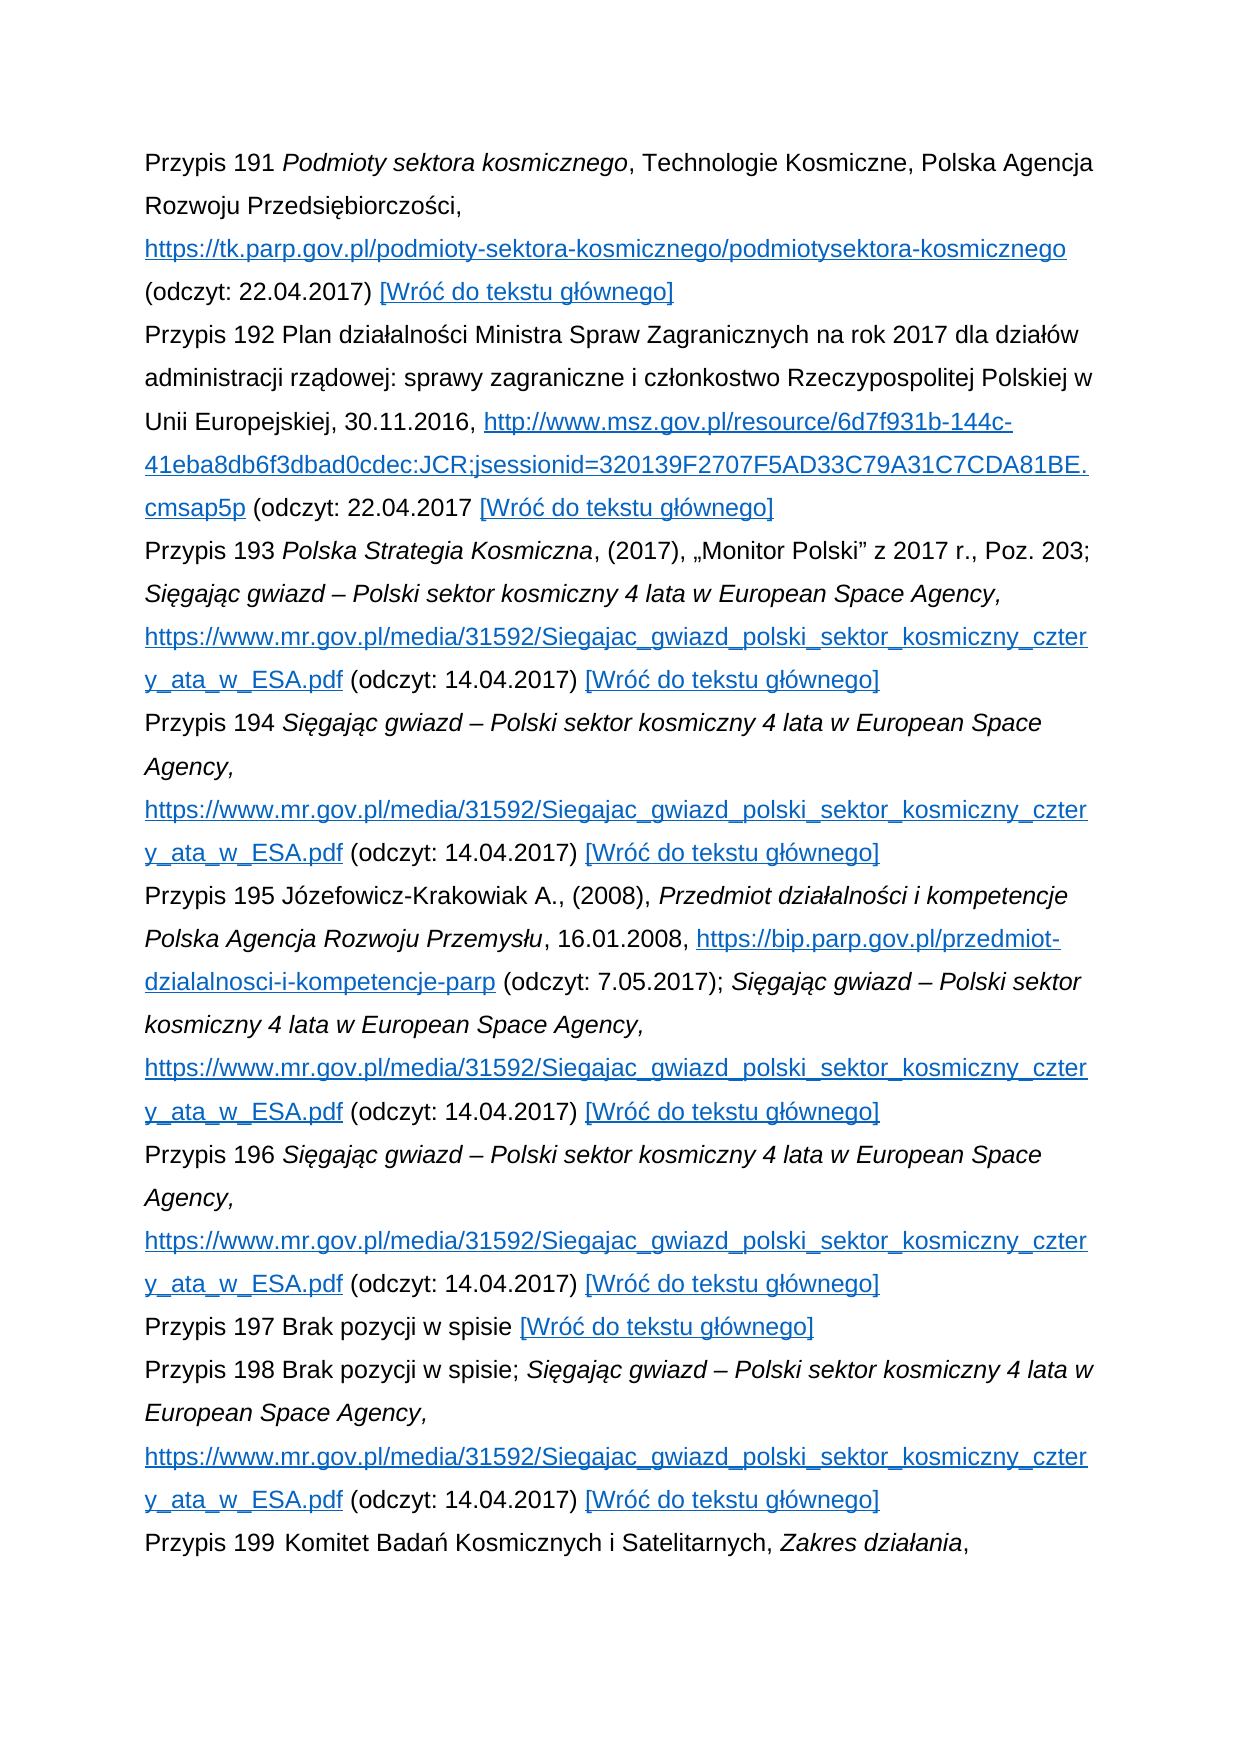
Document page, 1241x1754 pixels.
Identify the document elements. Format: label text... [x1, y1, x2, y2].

text Przypis 192 Plan działalności Ministra Spraw Zagranicznych na rok 2017 dla działów administracji rządowej: sprawy zagraniczne i członkostwo Rzeczypospolitej Polskiej w Unii Europejskiej, 30.11.2016, http://www.msz.gov.pl/resource/6d7f931b-144c-41eba8db6f3dbad0cdec:JCR;jsessionid=320139F2707F5AD33C79A31C7CDA81BE.cmsap5p (odczyt: 22.04.2017 [Wróć do tekstu głównego] [144, 320, 1096, 521]
text Przypis 191 Podmioty sektora kosmicznego, Technologie Kosmiczne, Polska Agencja Rozwoju Przedsiębiorczości, https://tk.parp.gov.pl/podmioty-sektora-kosmicznego/podmiotysektora-kosmicznego (odczyt: 22.04.2017) [Wróć do tekstu głównego] [144, 148, 1096, 306]
text Przypis 196 Sięgając gwiazd – Polski sektor kosmiczny 4 lata w European Space Agency, https://www.mr.gov.pl/media/31592/Siegajac_gwiazd_polski_sektor_kosmiczny_cztery_ata_w_ESA.pdf (odczyt: 14.04.2017) [Wróć do tekstu głównego] [144, 1139, 1096, 1298]
text Przypis 199 Komitet Badań Kosmicznych i Satelitarnych, Zakres działania, [144, 1528, 1077, 1556]
text Przypis 193 Polska Strategia Kosmiczna, (2017), „Monitor Polski” z 2017 r., Poz. 203; Sięgając gwiazd – Polski sektor kosmiczny 4 lata w European Space Agency, https://www.mr.gov.pl/media/31592/Siegajac_gwiazd_polski_sektor_kosmiczny_cztery_ata_w_ESA.pdf (odczyt: 14.04.2017) [Wróć do tekstu głównego] [144, 536, 1096, 694]
text Przypis 198 Brak pozycji w spisie; Sięgając gwiazd – Polski sektor kosmiczny 4 lata w European Space Agency, https://www.mr.gov.pl/media/31592/Siegajac_gwiazd_polski_sektor_kosmiczny_cztery_ata_w_ESA.pdf (odczyt: 14.04.2017) [Wróć do tekstu głównego] [144, 1355, 1096, 1513]
text Przypis 195 Józefowicz-Krakowiak A., (2008), Przedmiot działalności i kompetencje Polska Agencja Rozwoju Przemysłu, 16.01.2008, https://bip.parp.gov.pl/przedmiot-dzialalnosci-i-kompetencje-parp (odczyt: 7.05.2017); Sięgając gwiazd – Polski sektor kosmiczny 4 lata w European Space Agency, https://www.mr.gov.pl/media/31592/Siegajac_gwiazd_polski_sektor_kosmiczny_cztery_ata_w_ESA.pdf (odczyt: 14.04.2017) [Wróć do tekstu głównego] [144, 881, 1096, 1125]
text Przypis 194 Sięgając gwiazd – Polski sektor kosmiczny 4 lata w European Space Agency, https://www.mr.gov.pl/media/31592/Siegajac_gwiazd_polski_sektor_kosmiczny_cztery_ata_w_ESA.pdf (odczyt: 14.04.2017) [Wróć do tekstu głównego] [144, 708, 1096, 866]
text Przypis 197 Brak pozycji w spisie [Wróć do tekstu głównego] [144, 1312, 1096, 1341]
